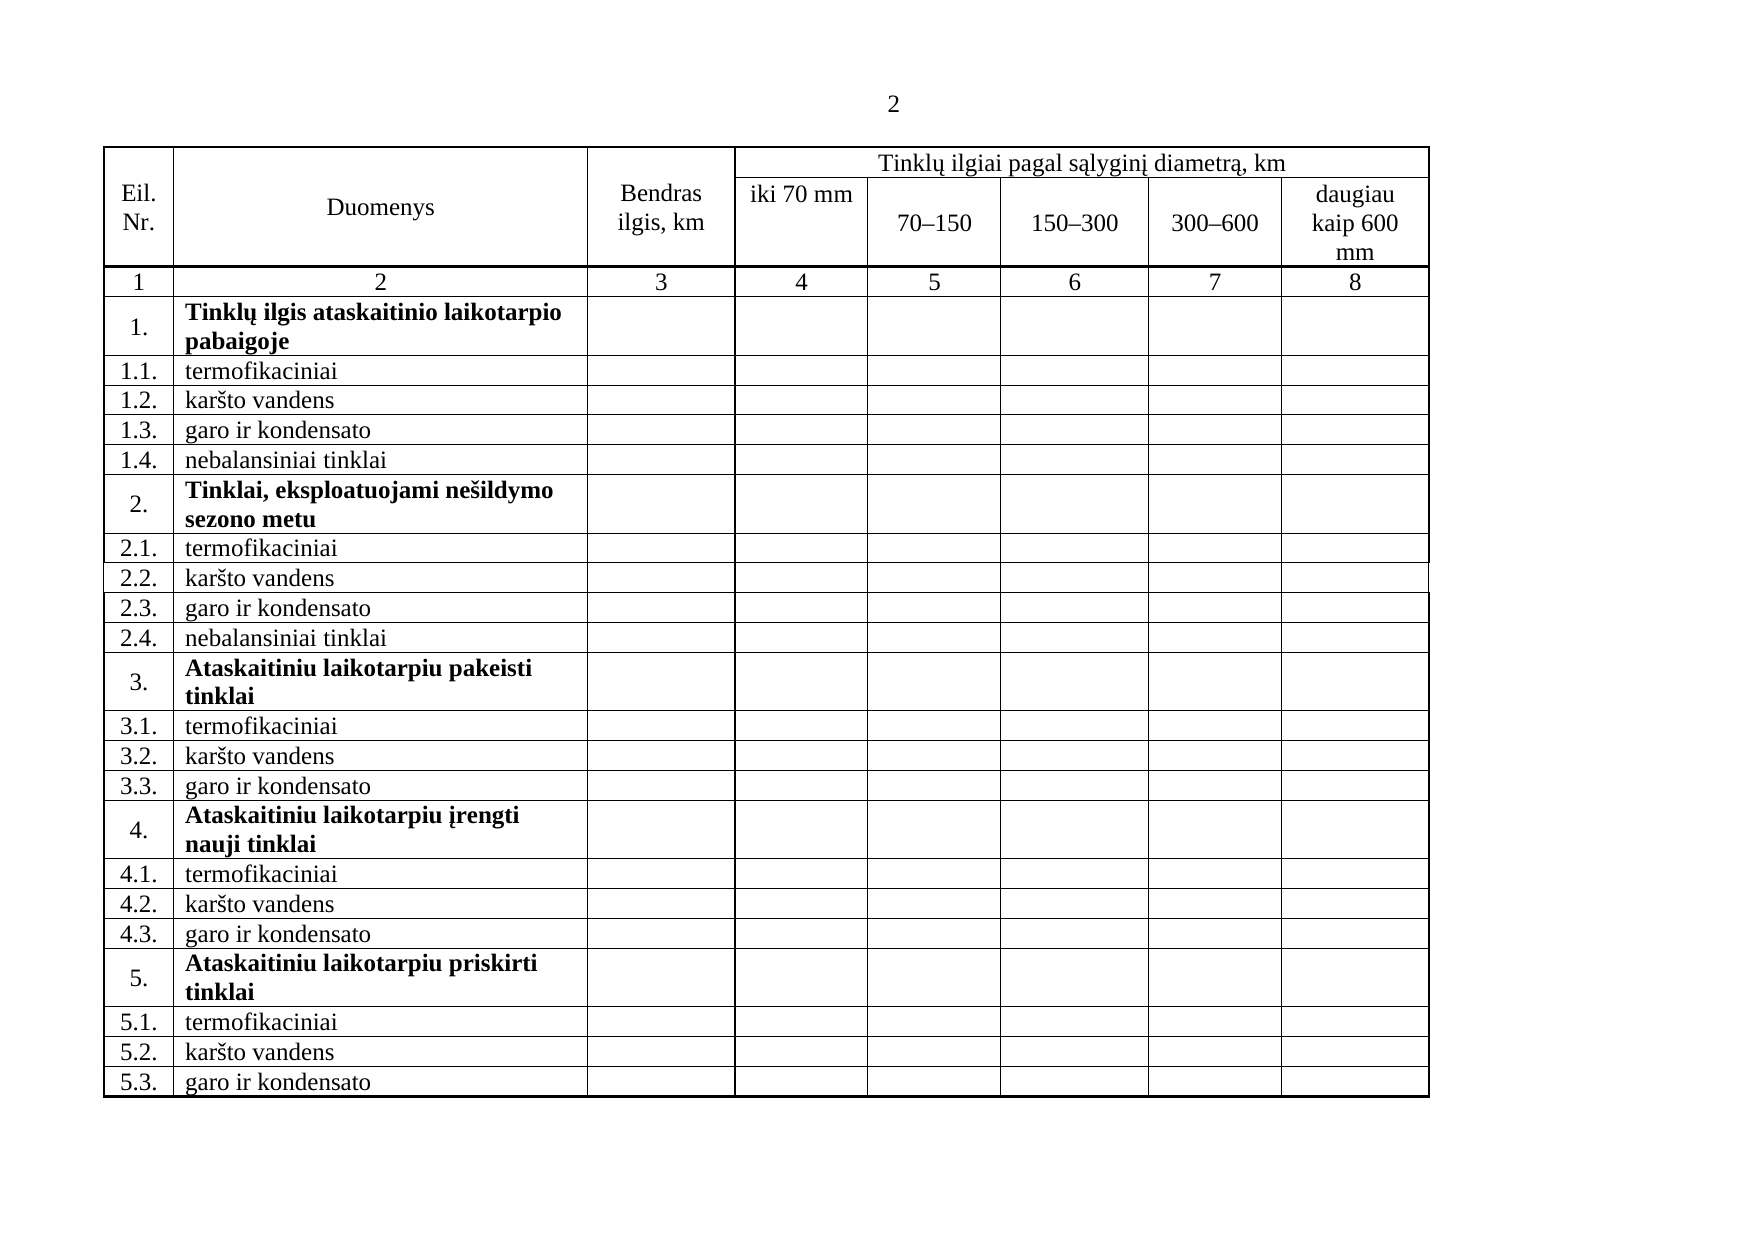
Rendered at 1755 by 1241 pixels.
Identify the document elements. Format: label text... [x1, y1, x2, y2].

table_cell [1001, 386, 1148, 414]
table_cell garo ir kondensato [174, 1067, 587, 1095]
table_header Tinklų ilgiai pagal sąlyginį diametrą, km [736, 148, 1428, 177]
table_cell [1001, 297, 1148, 355]
table_cell [1149, 445, 1281, 474]
table_cell [1001, 475, 1148, 532]
table_cell [1149, 563, 1281, 592]
table_cell [1001, 711, 1148, 740]
table_cell [868, 889, 1000, 918]
table_cell [1282, 415, 1428, 444]
table_cell 3.2. [105, 741, 173, 770]
table_cell [1149, 623, 1281, 652]
table_cell [1282, 534, 1428, 562]
table_cell [1282, 356, 1428, 384]
table_cell [736, 623, 867, 652]
table_cell [1149, 415, 1281, 444]
table_cell 4. [105, 801, 173, 858]
table_cell [1149, 1007, 1281, 1036]
table_cell [736, 534, 867, 562]
table_cell 6 [1001, 268, 1148, 296]
table_cell 3.1. [105, 711, 173, 740]
table_cell [736, 445, 867, 474]
table_cell [1001, 741, 1148, 770]
table_cell nebalansiniai tinklai [174, 623, 587, 652]
table_cell [736, 889, 867, 918]
table_cell [736, 771, 867, 799]
table_cell 1. [105, 297, 173, 355]
table_cell Tinklai, eksploatuojami nešildymo sezono metu [174, 475, 587, 532]
table_cell [868, 386, 1000, 414]
table_cell [736, 563, 867, 592]
table_cell [588, 593, 734, 622]
table_cell [868, 653, 1000, 710]
table_cell [868, 415, 1000, 444]
table_cell [868, 563, 1000, 592]
table_cell [1149, 475, 1281, 532]
table_cell [1001, 1037, 1148, 1066]
table_cell [1149, 889, 1281, 918]
table_cell daugiau kaip 600 mm [1282, 178, 1428, 265]
table_cell [736, 741, 867, 770]
table_cell [1001, 1067, 1148, 1095]
table_cell karšto vandens [174, 386, 587, 414]
table_cell 7 [1149, 268, 1281, 296]
table_cell [1149, 1037, 1281, 1066]
table_cell iki 70 mm [736, 178, 867, 265]
table_cell 1.4. [105, 445, 173, 474]
table_cell [1149, 1067, 1281, 1095]
table_cell [1001, 919, 1148, 947]
table_cell [736, 475, 867, 532]
table_cell [588, 919, 734, 947]
table_cell termofikaciniai [174, 1007, 587, 1036]
table_cell 3. [105, 653, 173, 710]
table_cell [588, 623, 734, 652]
table_cell [1149, 919, 1281, 947]
table_cell [1149, 771, 1281, 799]
table_cell 2.2. [104, 563, 173, 592]
table_cell [1149, 741, 1281, 770]
table_cell 2.4. [105, 623, 173, 652]
table_cell [1282, 623, 1428, 652]
table_cell [1282, 653, 1428, 710]
table_cell [736, 711, 867, 740]
table_cell [1149, 356, 1281, 384]
table_cell [1149, 653, 1281, 710]
table_cell 300–600 [1149, 178, 1281, 265]
table_cell [1001, 415, 1148, 444]
table_cell [588, 1037, 734, 1066]
table_cell [868, 623, 1000, 652]
table_cell 2 [174, 268, 587, 296]
table_cell [736, 801, 867, 858]
table_cell [868, 919, 1000, 947]
table_cell termofikaciniai [174, 356, 587, 384]
table_cell Ataskaitiniu laikotarpiu pakeisti tinklai [174, 653, 587, 710]
table_cell [736, 593, 867, 622]
table_cell [1149, 297, 1281, 355]
table_cell 4.2. [105, 889, 173, 918]
table_cell [868, 1037, 1000, 1066]
table_cell [1149, 386, 1281, 414]
table_cell [736, 297, 867, 355]
table_cell [1282, 919, 1428, 947]
table_cell [868, 475, 1000, 532]
table_cell 4.3. [105, 919, 173, 947]
table_cell garo ir kondensato [174, 593, 587, 622]
table_cell [868, 859, 1000, 888]
table_cell 5.1. [105, 1007, 173, 1036]
table_header Bendras ilgis, km [588, 148, 734, 265]
table_cell [1001, 771, 1148, 799]
table_cell [588, 386, 734, 414]
table_cell [588, 949, 734, 1006]
table_cell 5. [105, 949, 173, 1006]
table_header Eil. Nr. [105, 148, 173, 265]
table_cell [1149, 859, 1281, 888]
table_cell [588, 741, 734, 770]
table_cell [588, 859, 734, 888]
table_cell [1001, 801, 1148, 858]
table_cell 2.1. [105, 534, 173, 562]
table_cell termofikaciniai [174, 534, 587, 562]
table_cell [588, 563, 734, 592]
table_cell [1282, 949, 1428, 1006]
table_cell [1282, 741, 1428, 770]
table_cell karšto vandens [174, 741, 587, 770]
table_cell [736, 415, 867, 444]
table_cell [1282, 563, 1428, 592]
table_cell [1001, 445, 1148, 474]
table_cell 1 [105, 268, 173, 296]
table_cell [868, 949, 1000, 1006]
table_cell [868, 1067, 1000, 1095]
table_cell [588, 711, 734, 740]
table_cell [588, 771, 734, 799]
table_cell [588, 475, 734, 532]
table_cell [736, 1037, 867, 1066]
table_cell [1001, 889, 1148, 918]
table_cell [868, 801, 1000, 858]
table_cell [1001, 534, 1148, 562]
table_cell [1001, 623, 1148, 652]
table_cell [588, 415, 734, 444]
table_cell [1282, 859, 1428, 888]
table_cell [588, 889, 734, 918]
table_cell 8 [1282, 268, 1428, 296]
table_cell [1149, 593, 1281, 622]
table_cell [1149, 534, 1281, 562]
table_cell [868, 771, 1000, 799]
table_cell nebalansiniai tinklai [174, 445, 587, 474]
table_cell [1282, 297, 1428, 355]
table_cell [736, 1067, 867, 1095]
table_cell [736, 859, 867, 888]
table_cell [1001, 593, 1148, 622]
table_cell [736, 919, 867, 947]
table_header Duomenys [174, 148, 587, 265]
table_cell [868, 534, 1000, 562]
table_cell 70–150 [868, 178, 1000, 265]
table_cell garo ir kondensato [174, 771, 587, 799]
table_cell [1282, 475, 1428, 532]
table_cell [588, 356, 734, 384]
table_cell [1001, 653, 1148, 710]
table_cell 5 [868, 268, 1000, 296]
table_cell 1.3. [105, 415, 173, 444]
table_cell [868, 297, 1000, 355]
table_cell 3.3. [105, 771, 173, 799]
table_cell termofikaciniai [174, 711, 587, 740]
table_cell [1282, 889, 1428, 918]
table_cell garo ir kondensato [174, 415, 587, 444]
table_cell garo ir kondensato [174, 919, 587, 947]
table_cell [868, 593, 1000, 622]
table_cell [588, 297, 734, 355]
table_cell [588, 1067, 734, 1095]
table_cell Ataskaitiniu laikotarpiu įrengti nauji tinklai [174, 801, 587, 858]
table_cell 5.3. [105, 1067, 173, 1095]
table_cell 4.1. [105, 859, 173, 888]
table_cell [868, 356, 1000, 384]
table_cell [1282, 445, 1428, 474]
table_cell Tinklų ilgis ataskaitinio laikotarpio pabaigoje [174, 297, 587, 355]
table_cell [588, 653, 734, 710]
table_cell [1282, 593, 1428, 622]
table_cell [1282, 711, 1428, 740]
table_cell 5.2. [105, 1037, 173, 1066]
table_cell [868, 741, 1000, 770]
table_cell [1001, 563, 1148, 592]
table_cell [588, 801, 734, 858]
table_cell [1282, 1037, 1428, 1066]
table_cell [1282, 801, 1428, 858]
table_cell 1.2. [105, 386, 173, 414]
table_cell [1001, 1007, 1148, 1036]
table_cell 3 [588, 268, 734, 296]
table_cell [1001, 859, 1148, 888]
table_cell [1149, 801, 1281, 858]
table_cell karšto vandens [174, 889, 587, 918]
table_cell 2. [105, 475, 173, 532]
table_cell [736, 356, 867, 384]
table_cell [1282, 1067, 1428, 1095]
table_cell 4 [736, 268, 867, 296]
table_cell [588, 445, 734, 474]
table_cell Ataskaitiniu laikotarpiu priskirti tinklai [174, 949, 587, 1006]
table_cell [1282, 1007, 1428, 1036]
table_cell [588, 534, 734, 562]
table_cell 150–300 [1001, 178, 1148, 265]
table_cell [736, 1007, 867, 1036]
table_cell [1282, 771, 1428, 799]
table_cell [1149, 949, 1281, 1006]
table_cell [868, 1007, 1000, 1036]
table_cell [736, 949, 867, 1006]
table_cell karšto vandens [174, 1037, 587, 1066]
table_cell [868, 445, 1000, 474]
table_cell karšto vandens [174, 563, 587, 592]
table_cell [736, 386, 867, 414]
table_cell 2.3. [105, 593, 173, 622]
table_cell 1.1. [105, 356, 173, 384]
table_cell [1282, 386, 1428, 414]
table_cell [1149, 711, 1281, 740]
table_cell [1001, 356, 1148, 384]
table_cell [1001, 949, 1148, 1006]
table_cell [736, 653, 867, 710]
table_cell [588, 1007, 734, 1036]
table_cell [868, 711, 1000, 740]
table_cell termofikaciniai [174, 859, 587, 888]
